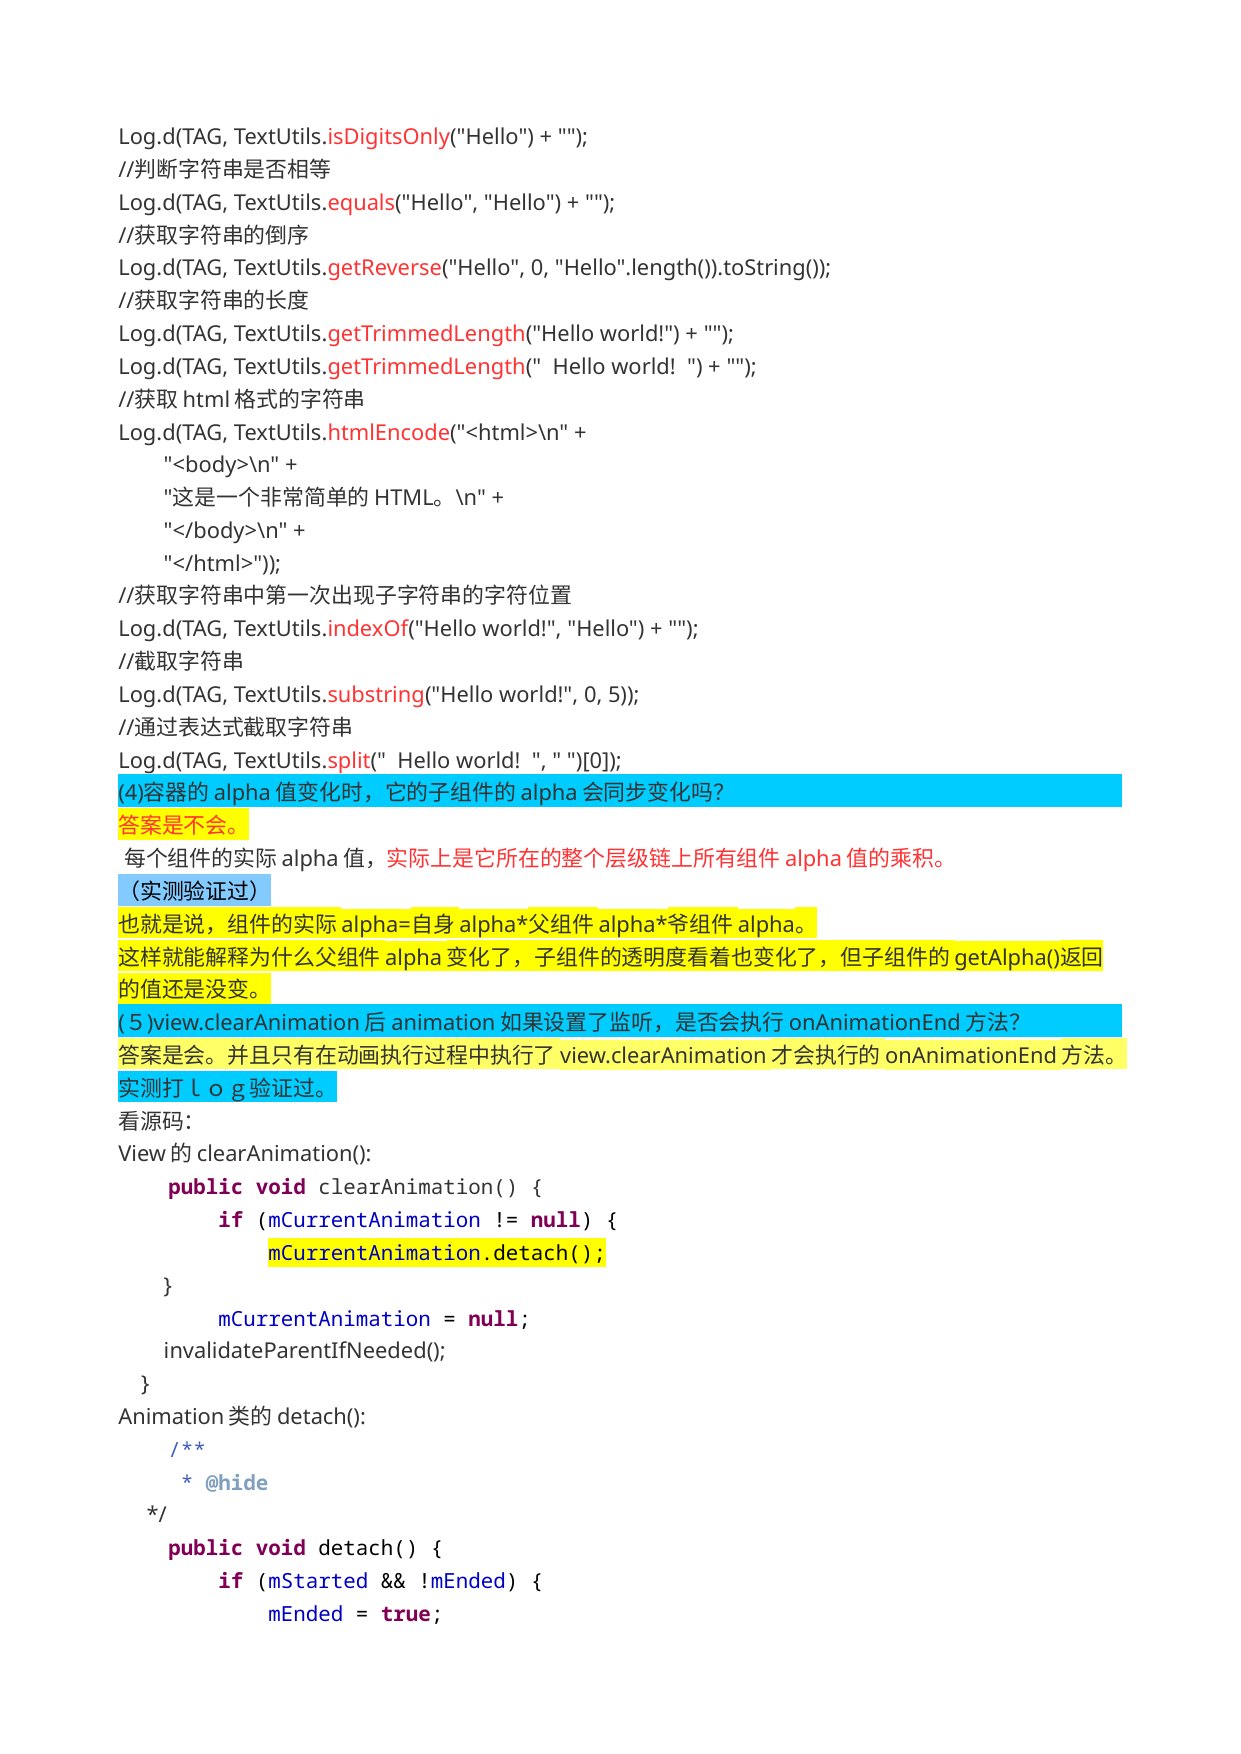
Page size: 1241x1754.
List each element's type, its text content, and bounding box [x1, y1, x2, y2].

text * @hide [118, 1463, 1122, 1496]
text "</html>")); [118, 545, 1122, 577]
text mEnded = true; [118, 1595, 1122, 1627]
text View的clearAnimation(): [118, 1135, 1122, 1168]
text （实测验证过） [118, 873, 1122, 906]
text //获取字符串的倒序 [118, 217, 1122, 249]
text Log.d(TAG, TextUtils.indexOf("Hello world!", "Hello") + ""); [118, 610, 1122, 643]
text "这是一个非常简单的HTML。\n" + [118, 479, 1122, 512]
text Log.d(TAG, TextUtils.substring("Hello world!", 0, 5)); [118, 676, 1122, 709]
text mCurrentAnimation = null; [118, 1299, 1122, 1332]
text 答案是不会。 每个组件的实际alpha值，实际上是它所在的整个层级链上所有组件alpha值的乘积。 [118, 807, 1122, 873]
text invalidateParentIfNeeded(); [118, 1332, 1122, 1365]
text (５)view.clearAnimation后 animation如果设置了监听，是否会执行onAnimationEnd方法？ [118, 1004, 1122, 1037]
text if (mCurrentAnimation != null) { [118, 1201, 1122, 1234]
text //通过表达式截取字符串 [118, 709, 1122, 742]
text Log.d(TAG, TextUtils.htmlEncode("<html>\n" + [118, 413, 1122, 446]
text 这样就能解释为什么父组件alpha变化了，子组件的透明度看着也变化了，但子组件的getAlpha()返回的值还是没变。 [118, 938, 1122, 1004]
text Log.d(TAG, TextUtils.equals("Hello", "Hello") + ""); [118, 184, 1122, 217]
text "</body>\n" + [118, 512, 1122, 545]
text } [118, 1365, 1122, 1398]
text mCurrentAnimation.detach(); [118, 1234, 1122, 1267]
text /** [118, 1431, 1122, 1463]
text public void detach() { [118, 1529, 1122, 1562]
text //判断字符串是否相等 [118, 151, 1122, 184]
text 实测打ｌｏｇ验证过。 [118, 1070, 1122, 1102]
text "<body>\n" + [118, 446, 1122, 479]
text } [118, 1267, 1122, 1299]
text Log.d(TAG, TextUtils.isDigitsOnly("Hello") + ""); [118, 118, 1122, 151]
text public void clearAnimation() { [118, 1168, 1122, 1201]
text Log.d(TAG, TextUtils.getReverse("Hello", 0, "Hello".length()).toString()); [118, 249, 1122, 282]
text 也就是说，组件的实际alpha=自身alpha*父组件alpha*爷组件alpha。 [118, 906, 1122, 938]
text Log.d(TAG, TextUtils.split(" Hello world! ", " ")[0]); [118, 742, 1122, 774]
text //获取字符串的长度 [118, 282, 1122, 315]
text if (mStarted && !mEnded) { [118, 1562, 1122, 1595]
text //获取html格式的字符串 [118, 381, 1122, 413]
text Log.d(TAG, TextUtils.getTrimmedLength(" Hello world! ") + ""); [118, 348, 1122, 381]
text 看源码： [118, 1102, 1122, 1135]
text //截取字符串 [118, 643, 1122, 676]
text 答案是会。并且只有在动画执行过程中执行了view.clearAnimation才会执行的onAnimationEnd方法。 [118, 1037, 1122, 1070]
text Animation类的detach(): [118, 1398, 1122, 1431]
text //获取字符串中第一次出现子字符串的字符位置 [118, 577, 1122, 610]
text Log.d(TAG, TextUtils.getTrimmedLength("Hello world!") + ""); [118, 315, 1122, 348]
text */ [118, 1496, 1122, 1529]
text (4)容器的alpha值变化时，它的子组件的alpha会同步变化吗？ [118, 774, 1122, 807]
